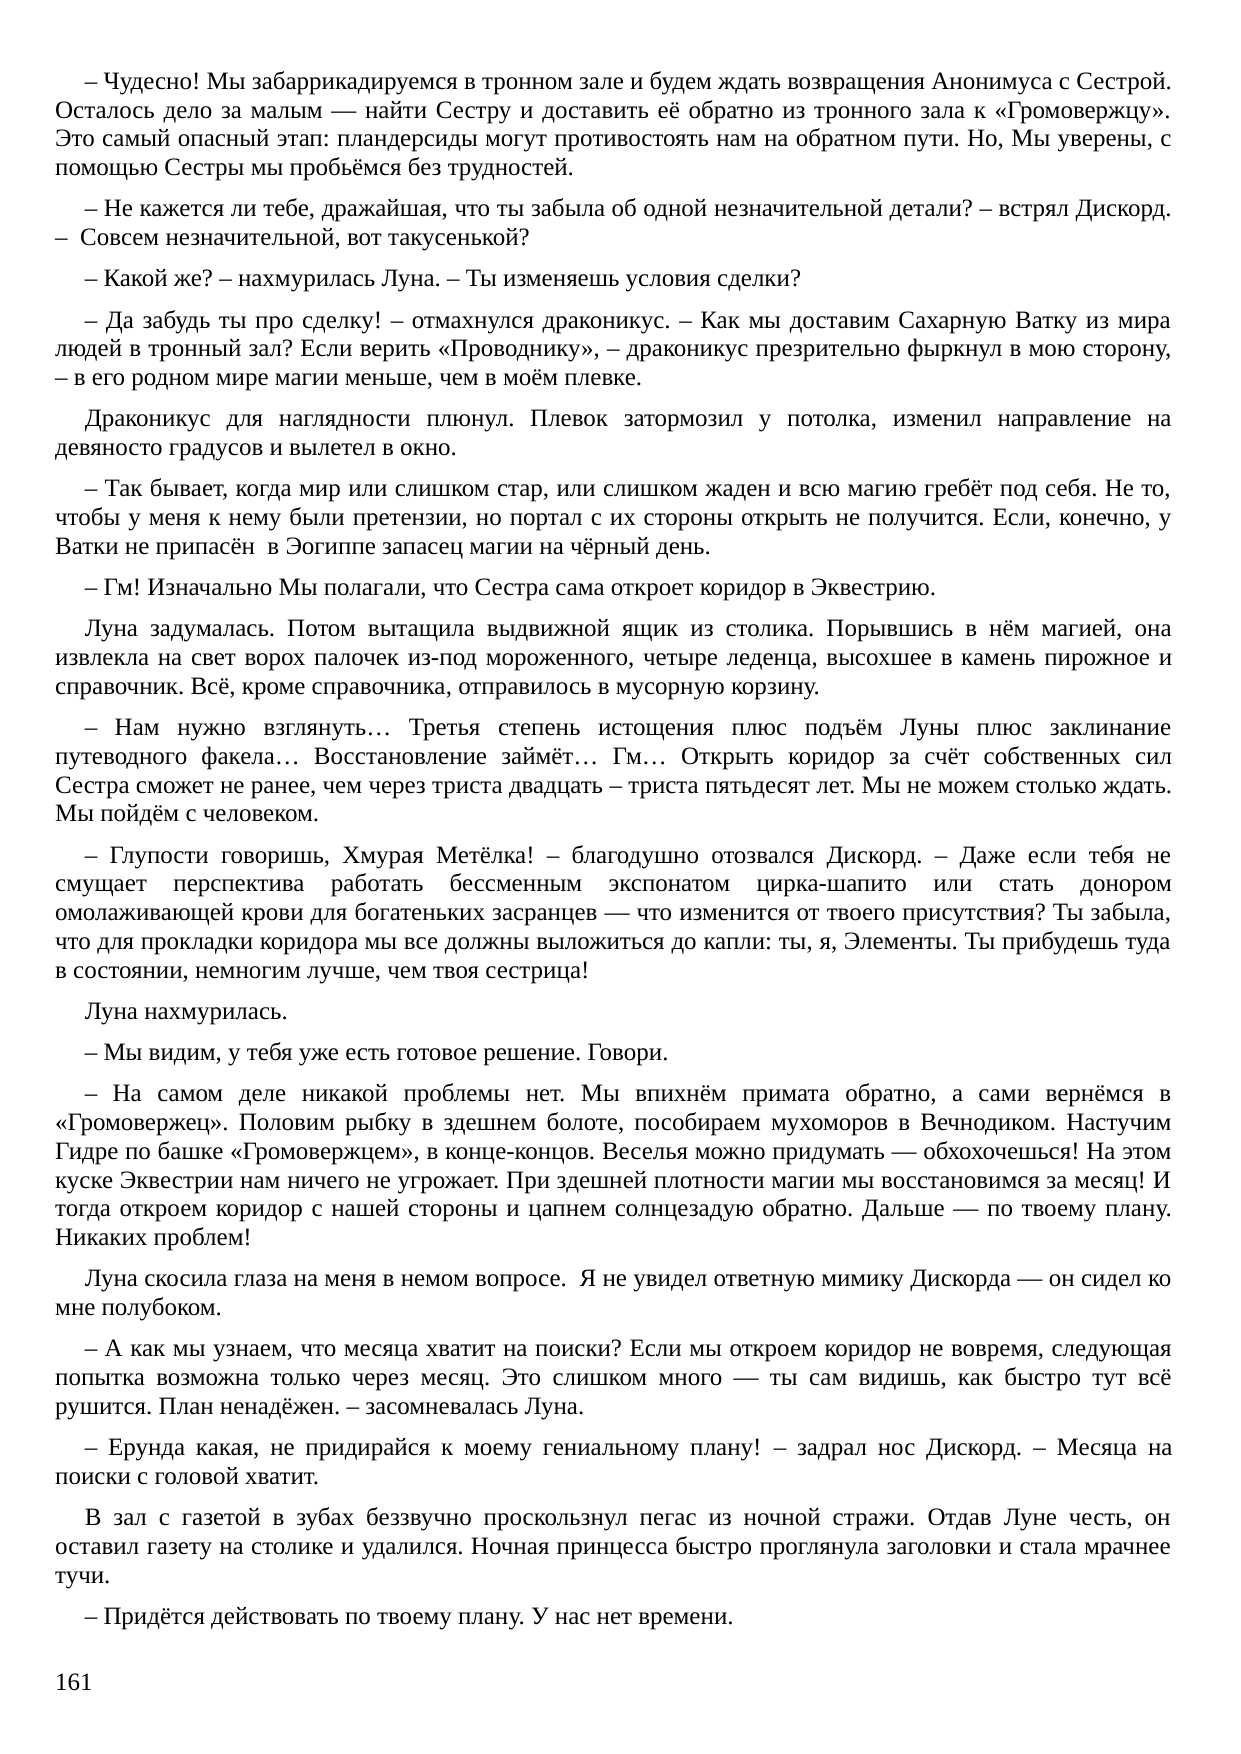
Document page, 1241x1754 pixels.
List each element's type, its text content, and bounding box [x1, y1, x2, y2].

text Луна скосила глаза на меня в немом вопросе. Я не увидел ответную мимику Дискорда — он сидел ко мне полубоком. [55, 1263, 1173, 1321]
text – Да забудь ты про сделку! – отмахнулся драконикус. – Как мы доставим Сахарную Ватку из мира людей в тронный зал? Если верить «Проводнику», – драконикус презрительно фыркнул в мою сторону, – в его родном мире магии меньше, чем в моём плевке. [55, 305, 1173, 391]
text – Гм! Изначально Мы полагали, что Сестра сама откроет коридор в Эквестрию. [55, 572, 1173, 601]
text Луна нахмурилась. [55, 996, 1173, 1025]
text – Глупости говоришь, Хмурая Метёлка! – благодушно отозвался Дискорд. – Даже если тебя не смущает перспектива работать бессменным экспонатом цирка-шапито или стать донором омолаживающей крови для богатеньких засранцев — что изменится от твоего присутствия? Ты забыла, что для прокладки коридора мы все должны выложиться до капли: ты, я, Элементы. Ты прибудешь туда в состоянии, немногим лучше, чем твоя сестрица! [55, 840, 1173, 983]
text – Мы видим, у тебя уже есть готовое решение. Говори. [55, 1037, 1173, 1066]
text – Придётся действовать по твоему плану. У нас нет времени. [55, 1601, 1173, 1630]
text – Какой же? – нахмурилась Луна. – Ты изменяешь условия сделки? [55, 263, 1173, 292]
text – На самом деле никакой проблемы нет. Мы впихнём примата обратно, а сами вернёмся в «Громовержец». Половим рыбку в здешнем болоте, пособираем мухоморов в Вечнодиком. Настучим Гидре по башке «Громовержцем», в конце-концов. Веселья можно придумать — обхохочешься! На этом куске Эквестрии нам ничего не угрожает. При здешней плотности магии мы восстановимся за месяц! И тогда откроем коридор с нашей стороны и цапнем солнцезадую обратно. Дальше — по твоему плану. Никаких проблем! [55, 1078, 1173, 1251]
text Луна задумалась. Потом вытащила выдвижной ящик из столика. Порывшись в нём магией, она извлекла на свет ворох палочек из-под мороженного, четыре леденца, высохшее в камень пирожное и справочник. Всё, кроме справочника, отправилось в мусорную корзину. [55, 613, 1173, 700]
text – Так бывает, когда мир или слишком стар, или слишком жаден и всю магию гребёт под себя. Не то, чтобы у меня к нему были претензии, но портал с их стороны открыть не получится. Если, конечно, у Ватки не припасён в Эогиппе запасец магии на чёрный день. [55, 473, 1173, 560]
text – Чудесно! Мы забаррикадируемся в тронном зале и будем ждать возвращения Анонимуса с Сестрой. Осталось дело за малым — найти Сестру и доставить её обратно из тронного зала к «Громовержцу». Это самый опасный этап: пландерсиды могут противостоять нам на обратном пути. Но, Мы уверены, с помощью Сестры мы пробьёмся без трудностей. [55, 66, 1173, 181]
text В зал с газетой в зубах беззвучно проскользнул пегас из ночной стражи. Отдав Луне честь, он оставил газету на столике и удалился. Ночная принцесса быстро проглянула заголовки и стала мрачнее тучи. [55, 1502, 1173, 1588]
text – Не кажется ли тебе, дражайшая, что ты забыла об одной незначительной детали? – встрял Дискорд. – Совсем незначительной, вот такусенькой? [55, 193, 1173, 251]
text – А как мы узнаем, что месяца хватит на поиски? Если мы откроем коридор не вовремя, следующая попытка возможна только через месяц. Это слишком много — ты сам видишь, как быстро тут всё рушится. План ненадёжен. – засомневалась Луна. [55, 1333, 1173, 1420]
text – Нам нужно взглянуть… Третья степень истощения плюс подъём Луны плюс заклинание путеводного факела… Восстановление займёт… Гм… Открыть коридор за счёт собственных сил Сестра сможет не ранее, чем через триста двадцать – триста пятьдесят лет. Мы не можем столько ждать. Мы пойдём с человеком. [55, 712, 1173, 827]
text – Ерунда какая, не придирайся к моему гениальному плану! – задрал нос Дискорд. – Месяца на поиски с головой хватит. [55, 1432, 1173, 1490]
text Драконикус для наглядности плюнул. Плевок затормозил у потолка, изменил направление на девяносто градусов и вылетел в окно. [55, 403, 1173, 461]
